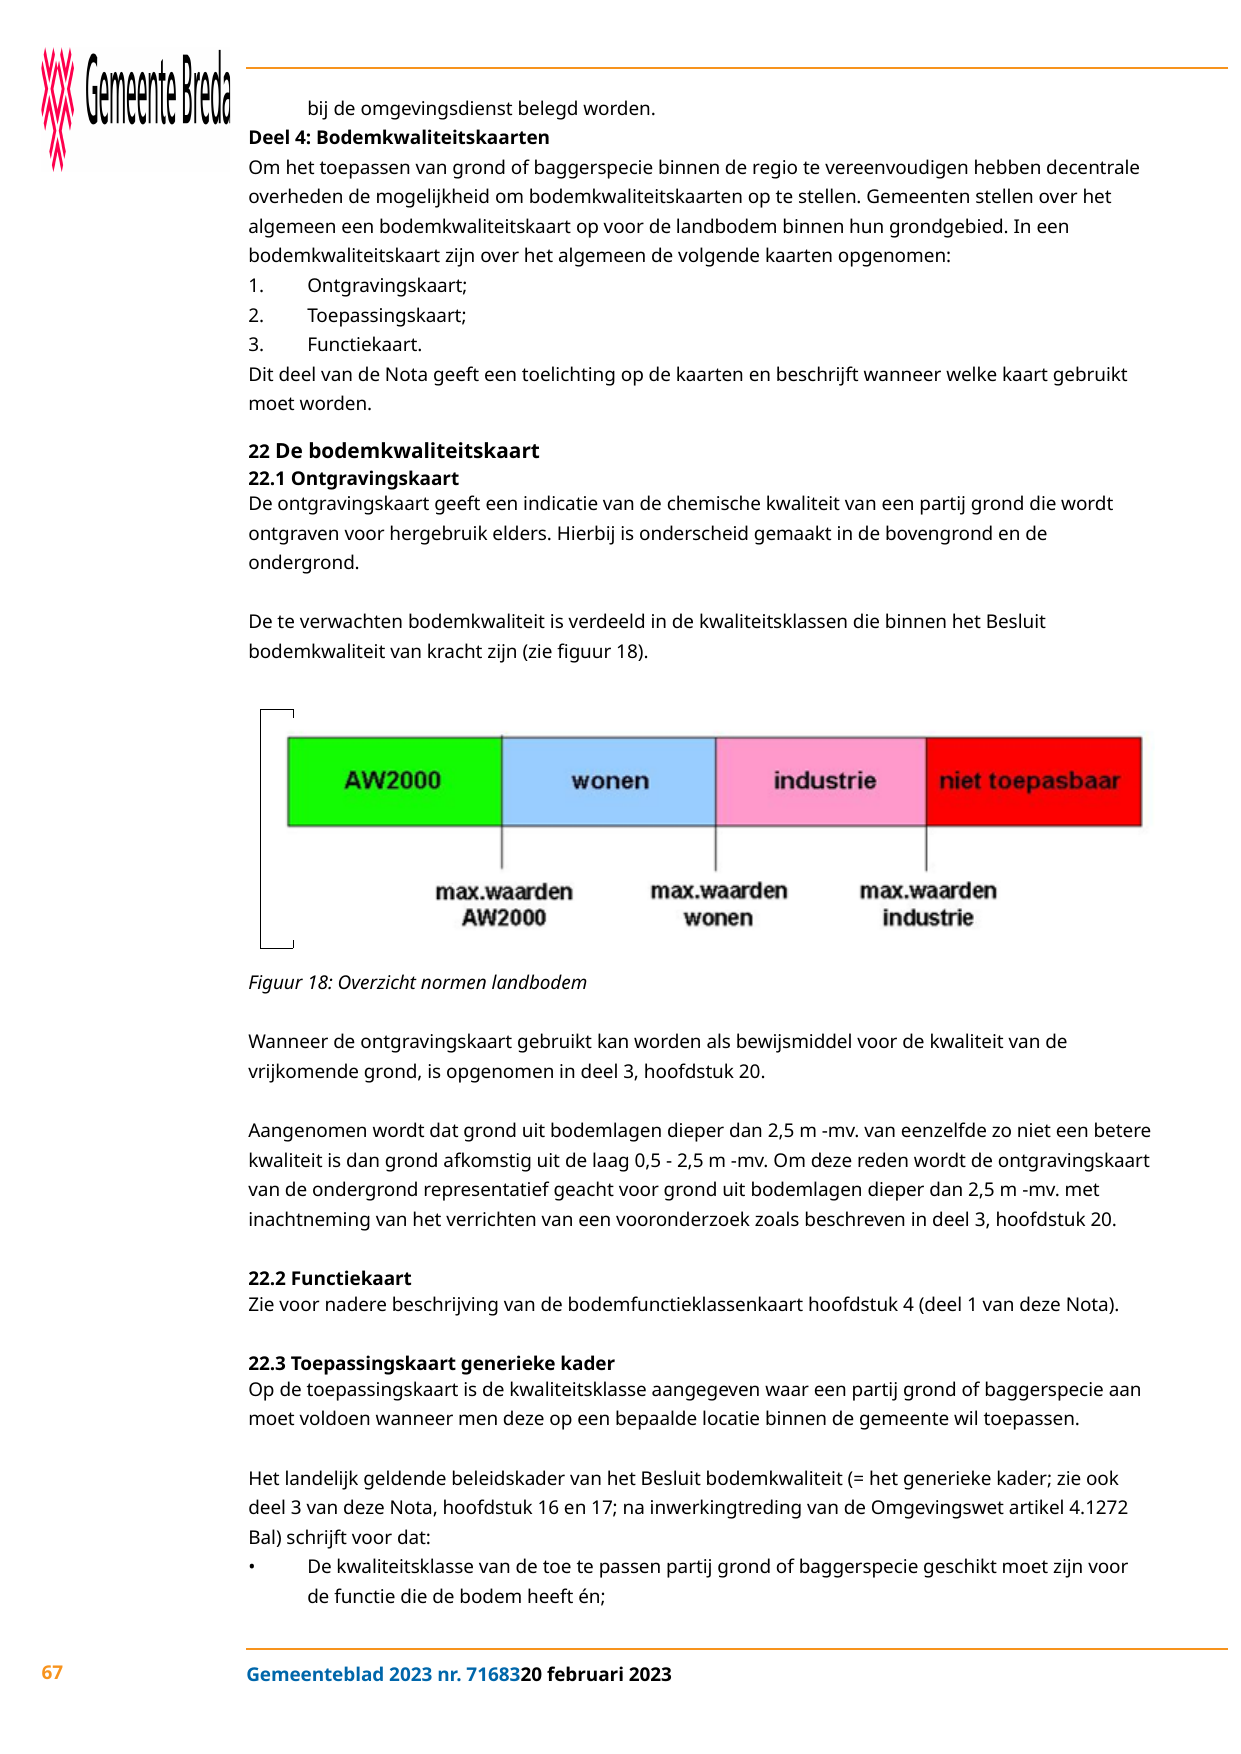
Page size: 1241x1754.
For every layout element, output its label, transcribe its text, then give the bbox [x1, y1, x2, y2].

text Deel 4: Bodemkwaliteitskaarten [248, 124, 1152, 150]
text Op de toepassingskaart is de kwaliteitsklasse aangegeven waar een partij grond of baggerspecie aan moet voldoen wanneer men deze op een bepaalde locatie binnen de gemeente wil toepassen. [248, 1376, 1152, 1431]
list Functiekaart. [248, 331, 1152, 357]
text Wanneer de ontgravingskaart gebruikt kan worden als bewijsmiddel voor de kwaliteit van de vrijkomende grond, is opgenomen in deel 3, hoofdstuk 20. [248, 1029, 1152, 1084]
text Het landelijk geldende beleidskader van het Besluit bodemkwaliteit (= het generieke kader; zie ook deel 3 van deze Nota, hoofdstuk 16 en 17; na inwerkingtreding van de Omgevingswet artikel 4.1272 Bal) schrijft voor dat: [248, 1465, 1152, 1549]
text De ontgravingskaart geeft een indicatie van de chemische kwaliteit van een partij grond die wordt ontgraven voor hergebruik elders. Hierbij is onderscheid gemaakt in de bovengrond en de ondergrond. [248, 490, 1152, 575]
text 22.3 Toepassingskaart generieke kader [248, 1350, 1152, 1376]
text De te verwachten bodemkwaliteit is verdeeld in de kwaliteitsklassen die binnen het Besluit bodemkwaliteit van kracht zijn (zie figuur 18). [248, 609, 1152, 664]
text Om het toepassen van grond of baggerspecie binnen de regio te vereenvoudigen hebben decentrale overheden de mogelijkheid om bodemkwaliteitskaarten op te stellen. Gemeenten stellen over het algemeen een bodemkwaliteitskaart op voor de landbodem binnen hun grondgebied. In een bodemkwaliteitskaart zijn over het algemeen de volgende kaarten opgenomen: [248, 154, 1152, 268]
list bij de omgevingsdienst belegd worden. [248, 95, 1152, 121]
text Aangenomen wordt dat grond uit bodemlagen dieper dan 2,5 m -mv. van eenzelfde zo niet een betere kwaliteit is dan grond afkomstig uit de laag 0,5 - 2,5 m -mv. Om deze reden wordt de ontgravingskaart van de ondergrond representatief geacht voor grond uit bodemlagen dieper dan 2,5 m -mv. met inachtneming van het verrichten van een vooronderzoek zoals beschreven in deel 3, hoofdstuk 20. [248, 1117, 1152, 1232]
text Figuur 18: Overzicht normen landbodem [248, 969, 1152, 995]
text 22.1 Ontgravingskaart [248, 465, 1152, 490]
text Zie voor nadere beschrijving van de bodemfunctieklassenkaart hoofdstuk 4 (deel 1 van deze Nota). [248, 1291, 1152, 1317]
picture [268, 718, 1155, 940]
list Ontgravingskaart; [248, 272, 1152, 298]
text 22 De bodemkwaliteitskaart [248, 436, 1152, 465]
text 22.2 Functiekaart [248, 1265, 1152, 1291]
text Dit deel van de Nota geeft een toelichting op de kaarten en beschrijft wanneer welke kaart gebruikt moet worden. [248, 361, 1152, 416]
list Toepassingskaart; [248, 302, 1152, 328]
list De kwaliteitsklasse van de toe te passen partij grond of baggerspecie geschikt moet zijn voor de functie die de bodem heeft én; [248, 1553, 1152, 1609]
picture [41, 47, 231, 172]
